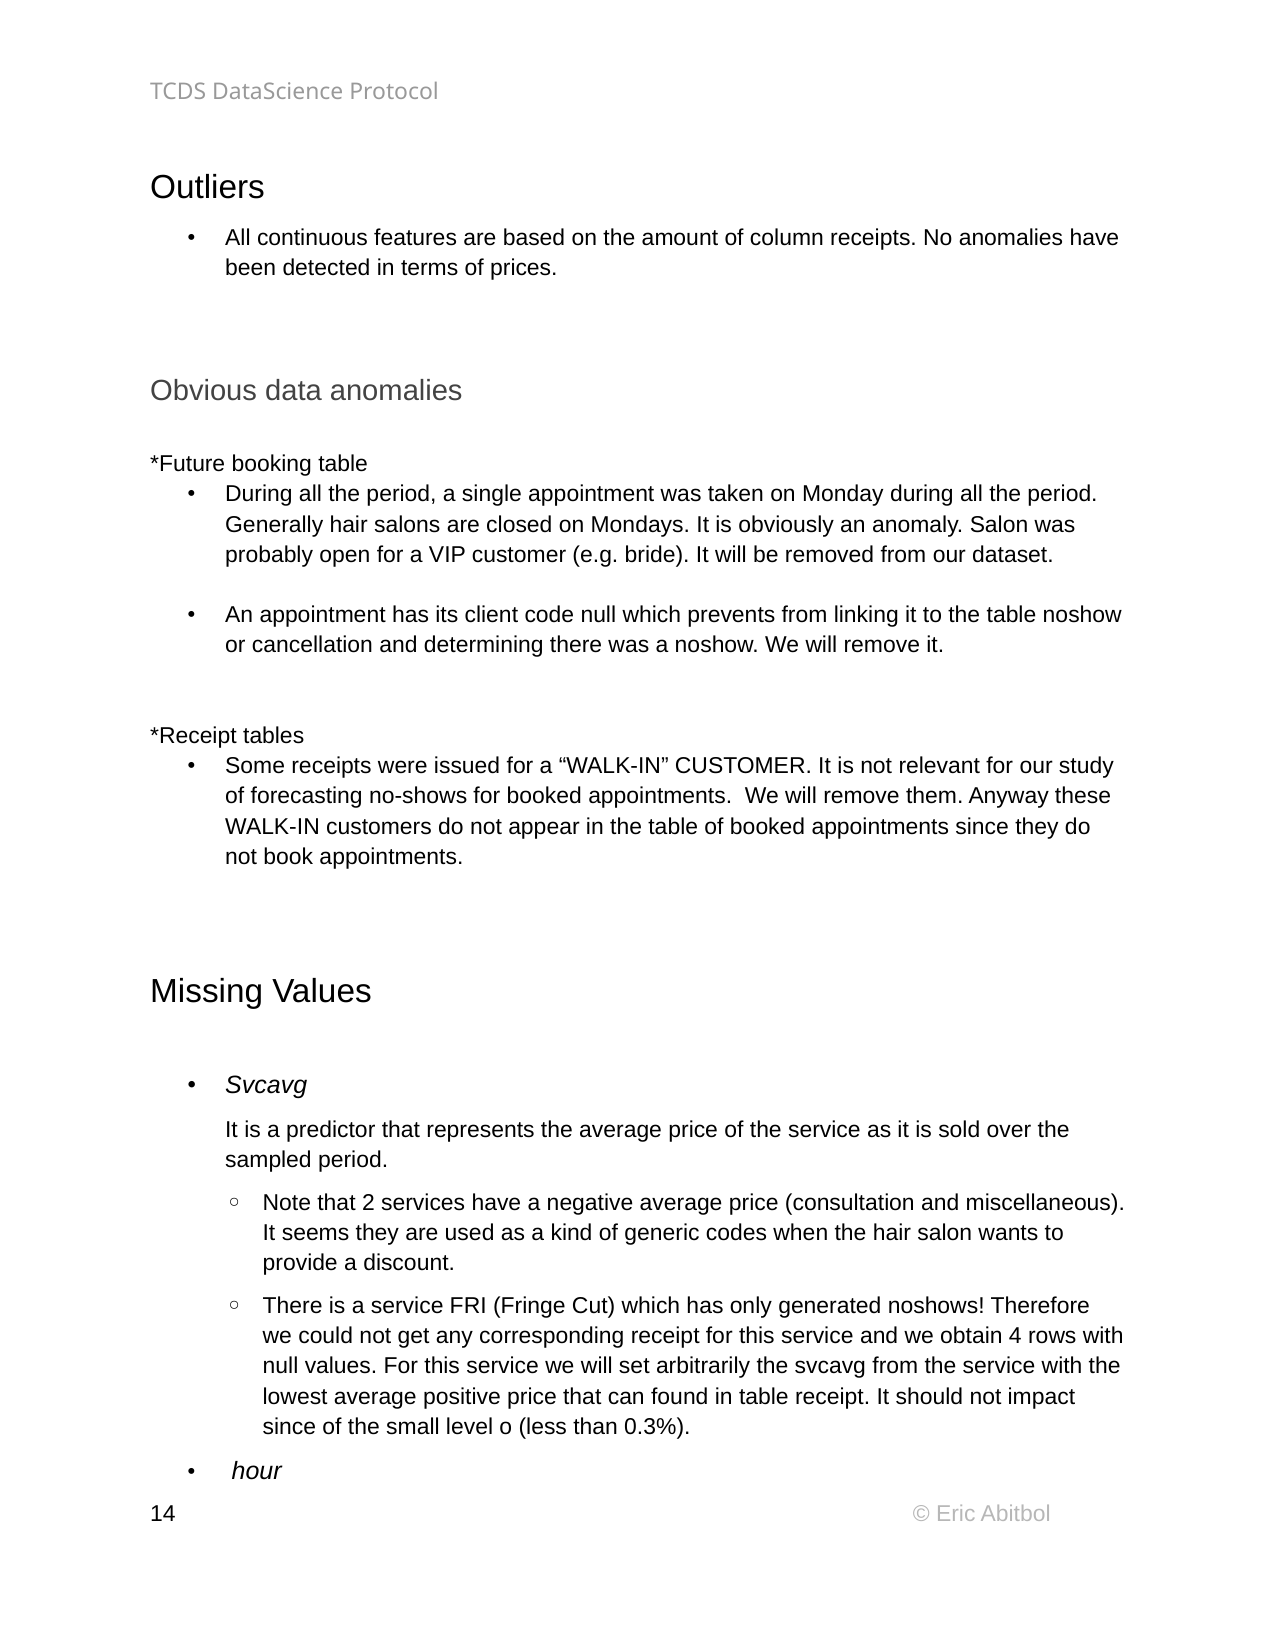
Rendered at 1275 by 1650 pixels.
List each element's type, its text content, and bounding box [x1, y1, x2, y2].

list All continuous features are based on the amount of column receipts. No anomalies have been detected in terms of prices. [187, 224, 1125, 281]
list Svcavg [187, 1070, 1125, 1099]
list An appointment has its client code null which prevents from linking it to the table noshow or cancellation and determining there was a noshow. We will remove it. [187, 601, 1125, 658]
list Some receipts were issued for a “WALK-IN” CUSTOMER. It is not relevant for our study of forecasting no-shows for booked appointments. We will remove them. Anyway these WALK-IN customers do not appear in the table of booked appointments since they do not book appointments. [187, 752, 1125, 869]
list It is a predictor that represents the average price of the service as it is sold over the sampled period. [187, 1116, 1125, 1173]
list Note that 2 services have a negative average price (consultation and miscellaneous). It seems they are used as a kind of generic codes when the hair salon wants to provide a discount. [225, 1189, 1125, 1276]
text *Receipt tables [150, 722, 1125, 748]
subtitle Missing Values [150, 971, 1125, 1009]
list During all the period, a single appointment was taken on Monday during all the period. Generally hair salons are closed on Mondays. It is obviously an anomaly. Salon was probably open for a VIP customer (e.g. bride). It will be removed from our dataset. [187, 480, 1125, 567]
subtitle Obvious data anomalies [150, 373, 1125, 407]
list There is a service FRI (Fringe Cut) which has only generated noshows! Therefore we could not get any corresponding receipt for this service and we obtain 4 rows with null values. For this service we will set arbitrarily the svcavg from the service with the lowest average positive price that can found in table receipt. It should not impact since of the small level o (less than 0.3%). [225, 1292, 1125, 1439]
text *Future booking table [150, 450, 1125, 477]
subtitle Outliers [150, 167, 1125, 206]
list hour [187, 1456, 1125, 1484]
